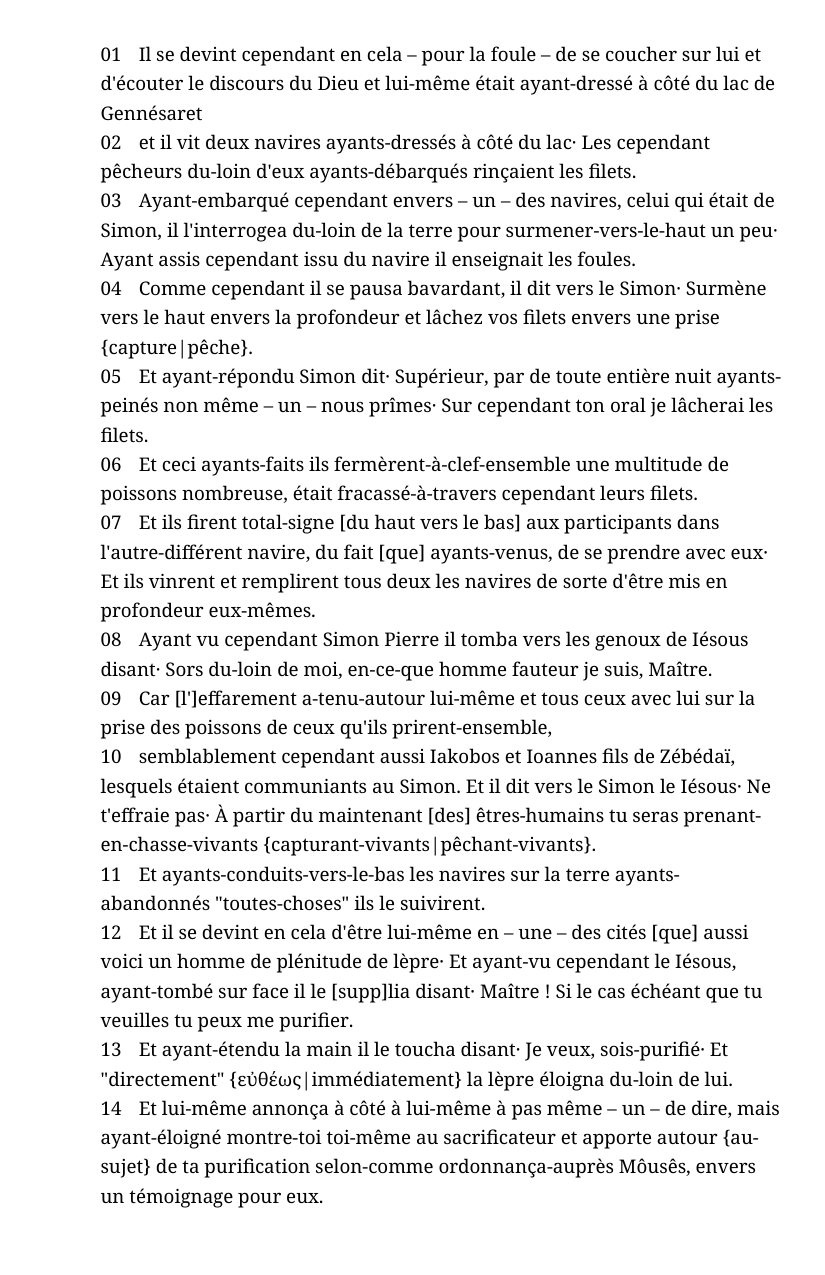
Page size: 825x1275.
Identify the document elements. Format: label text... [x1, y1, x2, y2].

text 01 Il se devint cependant en cela – pour la foule – de se coucher sur lui et d'écouter le discours du Dieu et lui-même était ayant-dressé à côté du lac de Gennésaret 02 et il vit deux navires ayants-dressés à côté du lac· Les cependant pêcheurs du-loin d'eux ayants-débarqués rinçaient les filets. 03 Ayant-embarqué cependant envers – un – des navires, celui qui était de Simon, il l'interrogea du-loin de la terre pour surmener-vers-le-haut un peu· Ayant assis cependant issu du navire il enseignait les foules. 04 Comme cependant il se pausa bavardant, il dit vers le Simon· Surmène vers le haut envers la profondeur et lâchez vos filets envers une prise {capture|pêche}. 05 Et ayant-répondu Simon dit· Supérieur, par de toute entière nuit ayants-peinés non même – un – nous prîmes· Sur cependant ton oral je lâcherai les filets. 06 Et ceci ayants-faits ils fermèrent-à-clef-ensemble une multitude de poissons nombreuse, était fracassé-à-travers cependant leurs filets. 07 Et ils firent total-signe [du haut vers le bas] aux participants dans l'autre-différent navire, du fait [que] ayants-venus, de se prendre avec eux· Et ils vinrent et remplirent tous deux les navires de sorte d'être mis en profondeur eux-mêmes. 08 Ayant vu cependant Simon Pierre il tomba vers les genoux de Iésous disant· Sors du-loin de moi, en-ce-que homme fauteur je suis, Maître. 09 Car [l']effarement a-tenu-autour lui-même et tous ceux avec lui sur la prise des poissons de ceux qu'ils prirent-ensemble, 10 semblablement cependant aussi Iakobos et Ioannes fils de Zébédaï, lesquels étaient communiants au Simon. Et il dit vers le Simon le Iésous· Ne t'effraie pas· À partir du maintenant [des] êtres-humains tu seras prenant-en-chasse-vivants {capturant-vivants|pêchant-vivants}. 11 Et ayants-conduits-vers-le-bas les navires sur la terre ayants-abandonnés "toutes-choses" ils le suivirent. 12 Et il se devint en cela d'être lui-même en – une – des cités [que] aussi voici un homme de plénitude de lèpre· Et ayant-vu cependant le Iésous, ayant-tombé sur face il le [supp]lia disant· Maître ! Si le cas échéant que tu veuilles tu peux me purifier. 13 Et ayant-étendu la main il le toucha disant· Je veux, sois-purifié· Et "directement" {εὐθέως|immédiatement} la lèpre éloigna du-loin de lui. 14 Et lui-même annonça à côté à lui-même à pas même – un – de dire, mais ayant-éloigné montre-toi toi-même au sacrificateur et apporte autour {au-sujet} de ta purification selon-comme ordonnança-auprès Môusês, envers un témoignage pour eux. [100, 41, 784, 1208]
